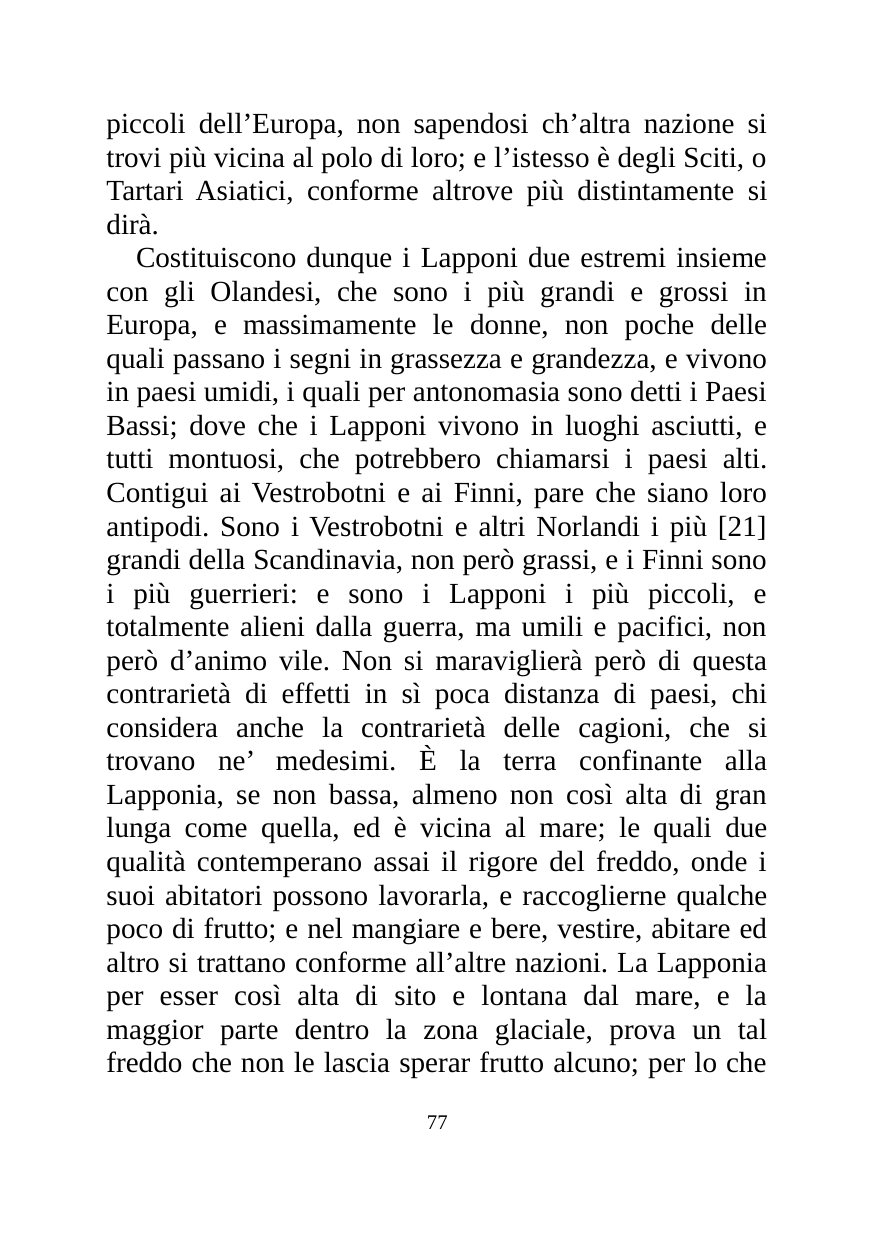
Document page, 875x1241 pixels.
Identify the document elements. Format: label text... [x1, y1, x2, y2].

text Costituiscono dunque i Lapponi due estremi insieme con gli Olandesi, che sono i più grandi e grossi in Europa, e massimamente le donne, non poche delle quali passano i segni in grassezza e grandezza, e vivono in paesi umidi, i quali per antonomasia sono detti i Paesi Bassi; dove che i Lapponi vivono in luoghi asciutti, e tutti montuosi, che potrebbero chiamarsi i paesi alti. Contigui ai Vestrobotni e ai Finni, pare che siano loro antipodi. Sono i Vestrobotni e altri Norlandi i più [21] grandi della Scandinavia, non però grassi, e i Finni sono i più guerrieri: e sono i Lapponi i più piccoli, e totalmente alieni dalla guerra, ma umili e pacifici, non però d’animo vile. Non si maraviglierà però di questa contrarietà di effetti in sì poca distanza di paesi, chi considera anche la contrarietà delle cagioni, che si trovano ne’ medesimi. È la terra confinante alla Lapponia, se non bassa, almeno non così alta di gran lunga come quella, ed è vicina al mare; le quali due qualità contemperano assai il rigore del freddo, onde i suoi abitatori possono lavorarla, e raccoglierne qualche poco di frutto; e nel mangiare e bere, vestire, abitare ed altro si trattano conforme all’altre nazioni. La Lapponia per esser così alta di sito e lontana dal mare, e la maggior parte dentro la zona glaciale, prova un tal freddo che non le lascia sperar frutto alcuno; per lo che [106, 240, 768, 1079]
text piccoli dell’Europa, non sapendosi ch’altra nazione si trovi più vicina al polo di loro; e l’istesso è degli Sciti, o Tartari Asiatici, conforme altrove più distintamente si dirà. [106, 106, 768, 240]
